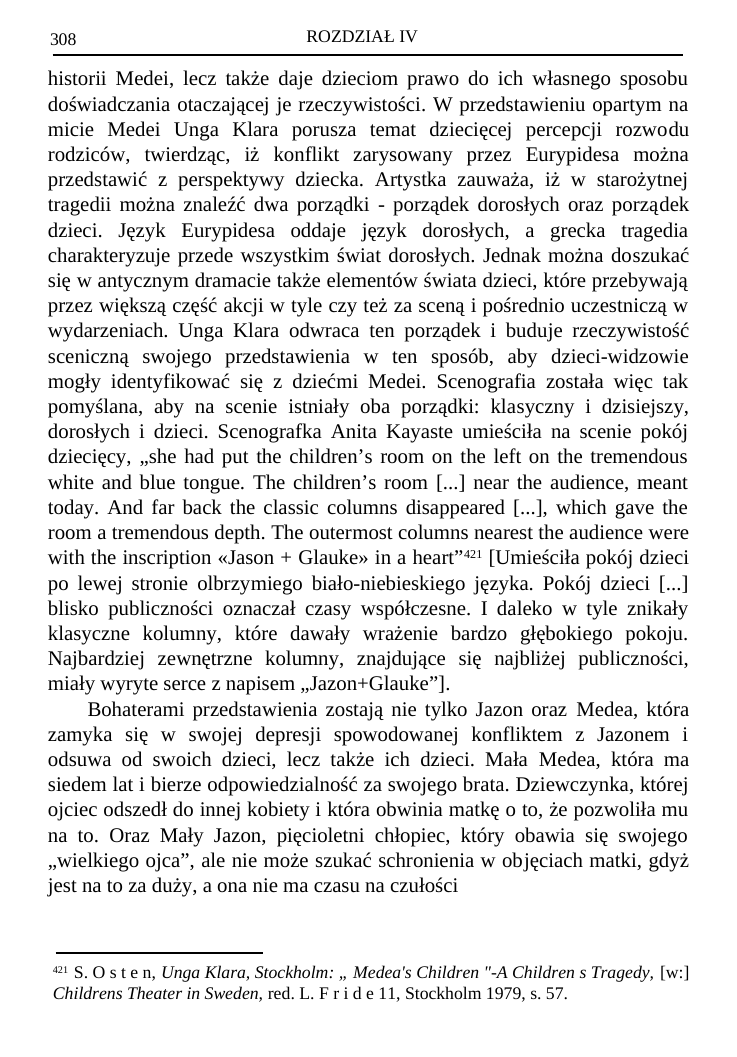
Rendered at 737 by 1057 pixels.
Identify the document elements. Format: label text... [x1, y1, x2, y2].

text Bohaterami przedstawienia zostają nie tylko Jazon oraz Medea, któ­ra zamyka się w swojej depresji spowodowanej konfliktem z Jazonem i odsuwa od swoich dzieci, lecz także ich dzieci. Mała Medea, która ma siedem lat i bierze odpowiedzialność za swojego brata. Dziewczynka, której ojciec odszedł do innej kobiety i która obwinia matkę o to, że pozwoliła mu na to. Oraz Mały Jazon, pięcioletni chłopiec, który obawia się swojego „wielkiego ojca”, ale nie może szukać schronienia w ob­jęciach matki, gdyż jest na to za duży, a ona nie ma czasu na czułości [48, 697, 689, 897]
text 308 [50, 29, 84, 49]
text ROZDZIAŁ IV [306, 26, 428, 46]
text historii Medei, lecz także daje dzieciom prawo do ich własnego sposobu doświadczania otaczającej je rzeczywistości. W przedstawieniu opartym na micie Medei Unga Klara porusza temat dziecięcej percepcji rozwo­du rodziców, twierdząc, iż konflikt zarysowany przez Eurypidesa można przedstawić z perspektywy dziecka. Artystka zauważa, iż w starożytnej tragedii można znaleźć dwa porządki - porządek dorosłych oraz porzą­dek dzieci. Język Eurypidesa oddaje język dorosłych, a grecka tragedia charakteryzuje przede wszystkim świat dorosłych. Jednak można do­szukać się w antycznym dramacie także elementów świata dzieci, które przebywają przez większą część akcji w tyle czy też za sceną i pośrednio uczestniczą w wydarzeniach. Unga Klara odwraca ten porządek i budu­je rzeczywistość sceniczną swojego przedstawienia w ten sposób, aby dzieci-widzowie mogły identyfikować się z dziećmi Medei. Scenografia została więc tak pomyślana, aby na scenie istniały oba porządki: kla­syczny i dzisiejszy, dorosłych i dzieci. Scenografka Anita Kayaste umieściła na scenie pokój dziecięcy, „she had put the children’s room on the left on the tremendous white and blue tongue. The children’s room [...] near the audience, meant today. And far back the classic columns disappeared [...], which gave the room a tremendous depth. The outer­most columns nearest the audience were with the inscription «Jason + Glauke» in a heart”421 [Umieściła pokój dzieci po lewej stronie olbrzy­miego biało-niebieskiego języka. Pokój dzieci [...] blisko publiczności oznaczał czasy współczesne. I daleko w tyle znikały klasyczne kolum­ny, które dawały wrażenie bardzo głębokiego pokoju. Najbardziej ze­wnętrzne kolumny, znajdujące się najbliżej publiczności, miały wyryte serce z napisem „Jazon+Glauke”]. [48, 66, 689, 695]
text 421 S. O s t e n, Unga Klara, Stockholm: „ Medea's Children "-A Children s Tragedy, [w:] Childrens Theater in Sweden, red. L. F r i d e 11, Stockholm 1979, s. 57. [53, 962, 689, 1003]
